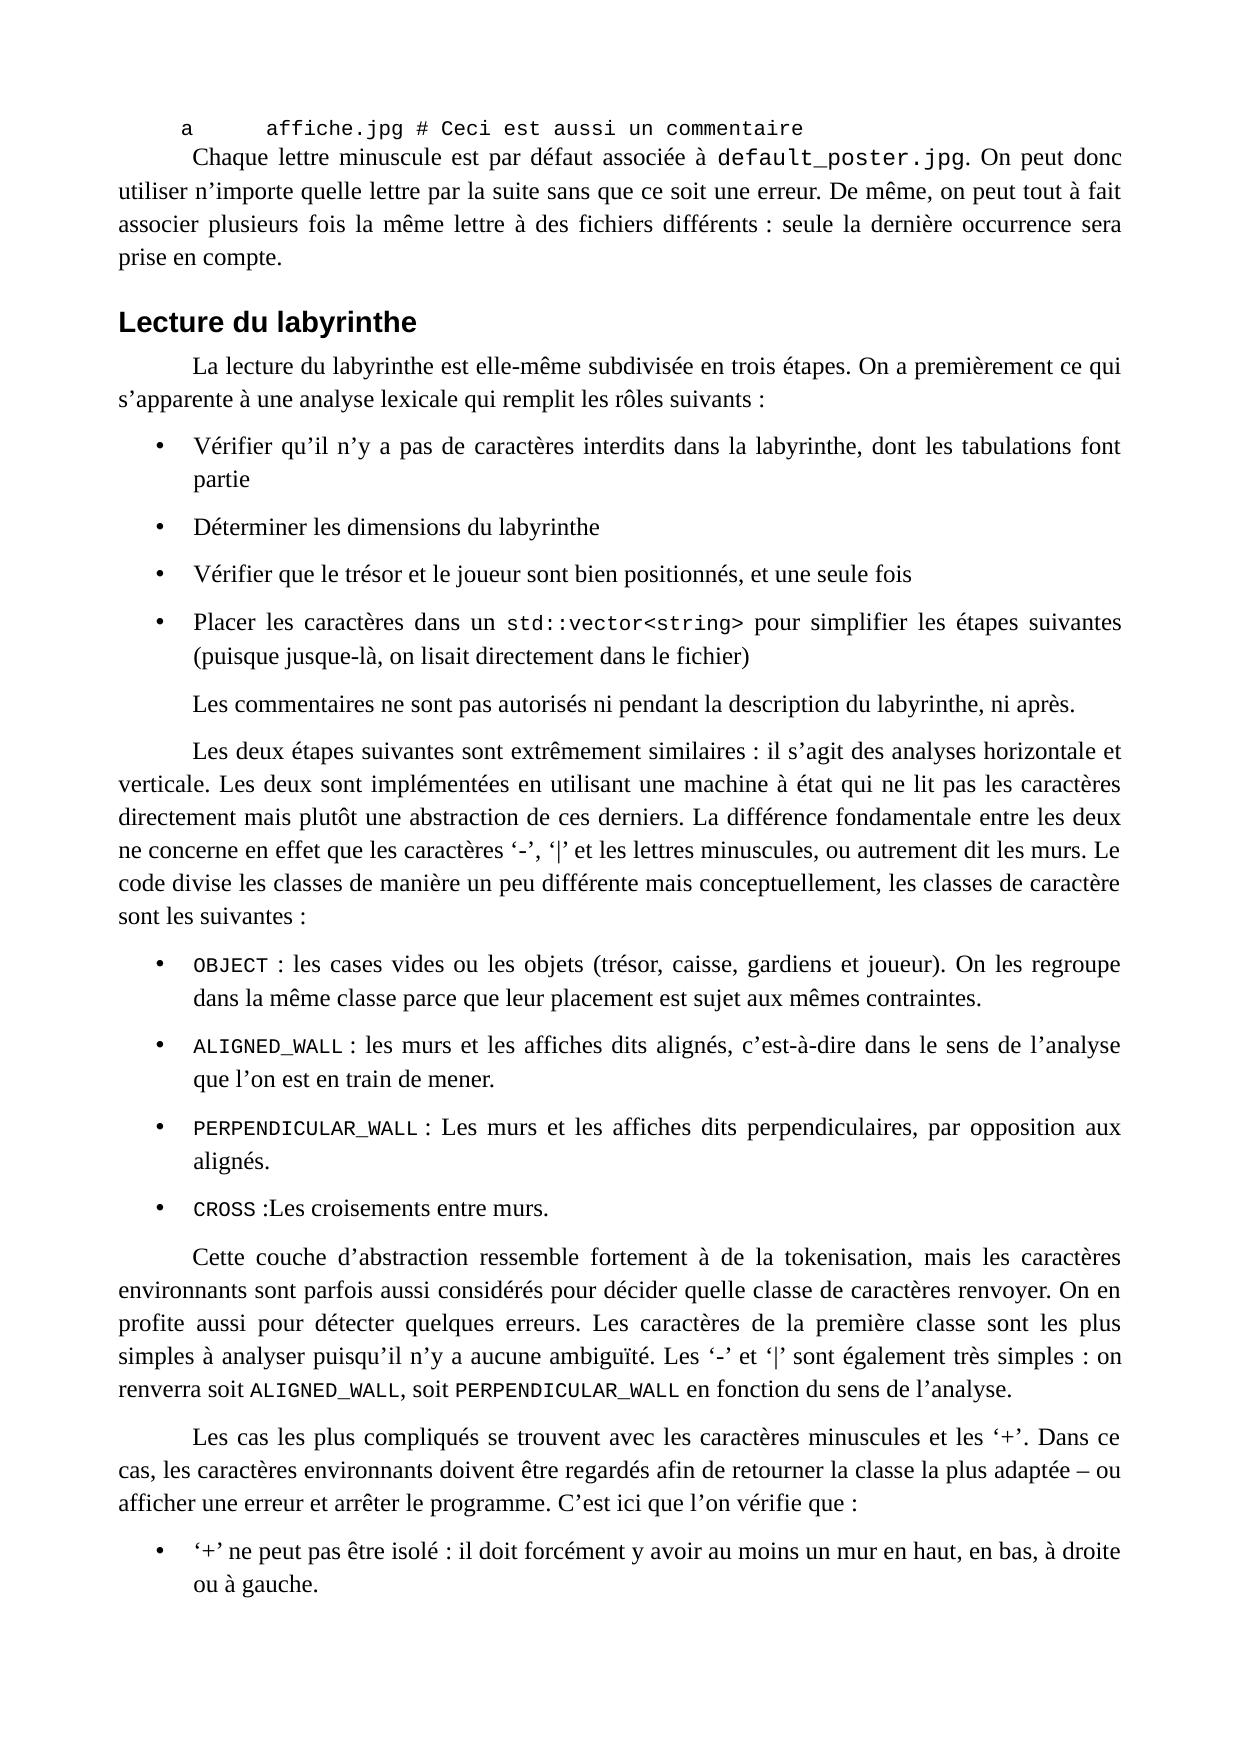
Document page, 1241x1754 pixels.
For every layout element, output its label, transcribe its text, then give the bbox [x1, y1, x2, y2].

subtitle Lecture du labyrinthe [118, 304, 1122, 338]
text Les deux étapes suivantes sont extrêmement similaires : il s’agit des analyses horizontale et verticale. Les deux sont implémentées en utilisant une machine à état qui ne lit pas les caractères directement mais plutôt une abstraction de ces derniers. La différence fondamentale entre les deux ne concerne en effet que les caractères ‘-’, ‘|’ et les lettres minuscules, ou autrement dit les murs. Le code divise les classes de manière un peu différente mais conceptuellement, les classes de caractère sont les suivantes : [118, 736, 1122, 930]
list CROSS :Les croisements entre murs. [156, 1193, 1122, 1223]
list Vérifier qu’il n’y a pas de caractères interdits dans la labyrinthe, dont les tabulations font partie [156, 431, 1122, 493]
text Cette couche d’abstraction ressemble fortement à de la tokenisation, mais les caractères environnants sont parfois aussi considérés pour décider quelle classe de caractères renvoyer. On en profite aussi pour détecter quelques erreurs. Les caractères de la première classe sont les plus simples à analyser puisqu’il n’y a aucune ambiguïté. Les ‘-’ et ‘|’ sont également très simples : on renverra soit ALIGNED_WALL, soit PERPENDICULAR_WALL en fonction du sens de l’analyse. [118, 1242, 1122, 1403]
list Déterminer les dimensions du labyrinthe [156, 512, 1122, 541]
text Les commentaires ne sont pas autorisés ni pendant la description du labyrinthe, ni après. [118, 689, 1122, 717]
text Chaque lettre minuscule est par défaut associée à default_poster.jpg. On peut donc utiliser n’importe quelle lettre par la suite sans que ce soit une erreur. De même, on peut tout à fait associer plusieurs fois la même lettre à des fichiers différents : seule la dernière occurrence sera prise en compte. [118, 142, 1122, 271]
text a affiche.jpg # Ceci est aussi un commentaire [118, 118, 1122, 142]
list Vérifier que le trésor et le joueur sont bien positionnés, et une seule fois [156, 559, 1122, 588]
list ‘+’ ne peut pas être isolé : il doit forcément y avoir au moins un mur en haut, en bas, à droite ou à gauche. [156, 1536, 1122, 1598]
list OBJECT : les cases vides ou les objets (trésor, caisse, gardiens et joueur). On les regroupe dans la même classe parce que leur placement est sujet aux mêmes contraintes. [156, 949, 1122, 1012]
text La lecture du labyrinthe est elle-même subdivisée en trois étapes. On a premièrement ce qui s’apparente à une analyse lexicale qui remplit les rôles suivants : [118, 351, 1122, 412]
list PERPENDICULAR_WALL : Les murs et les affiches dits perpendiculaires, par opposition aux alignés. [156, 1112, 1122, 1174]
list Placer les caractères dans un std::vector<string> pour simplifier les étapes suivantes (puisque jusque-là, on lisait directement dans le fichier) [156, 607, 1122, 670]
list ALIGNED_WALL : les murs et les affiches dits alignés, c’est-à-dire dans le sens de l’analyse que l’on est en train de mener. [156, 1030, 1122, 1093]
text Les cas les plus compliqués se trouvent avec les caractères minuscules et les ‘+’. Dans ce cas, les caractères environnants doivent être regardés afin de retourner la classe la plus adaptée – ou afficher une erreur et arrêter le programme. C’est ici que l’on vérifie que : [118, 1422, 1122, 1517]
